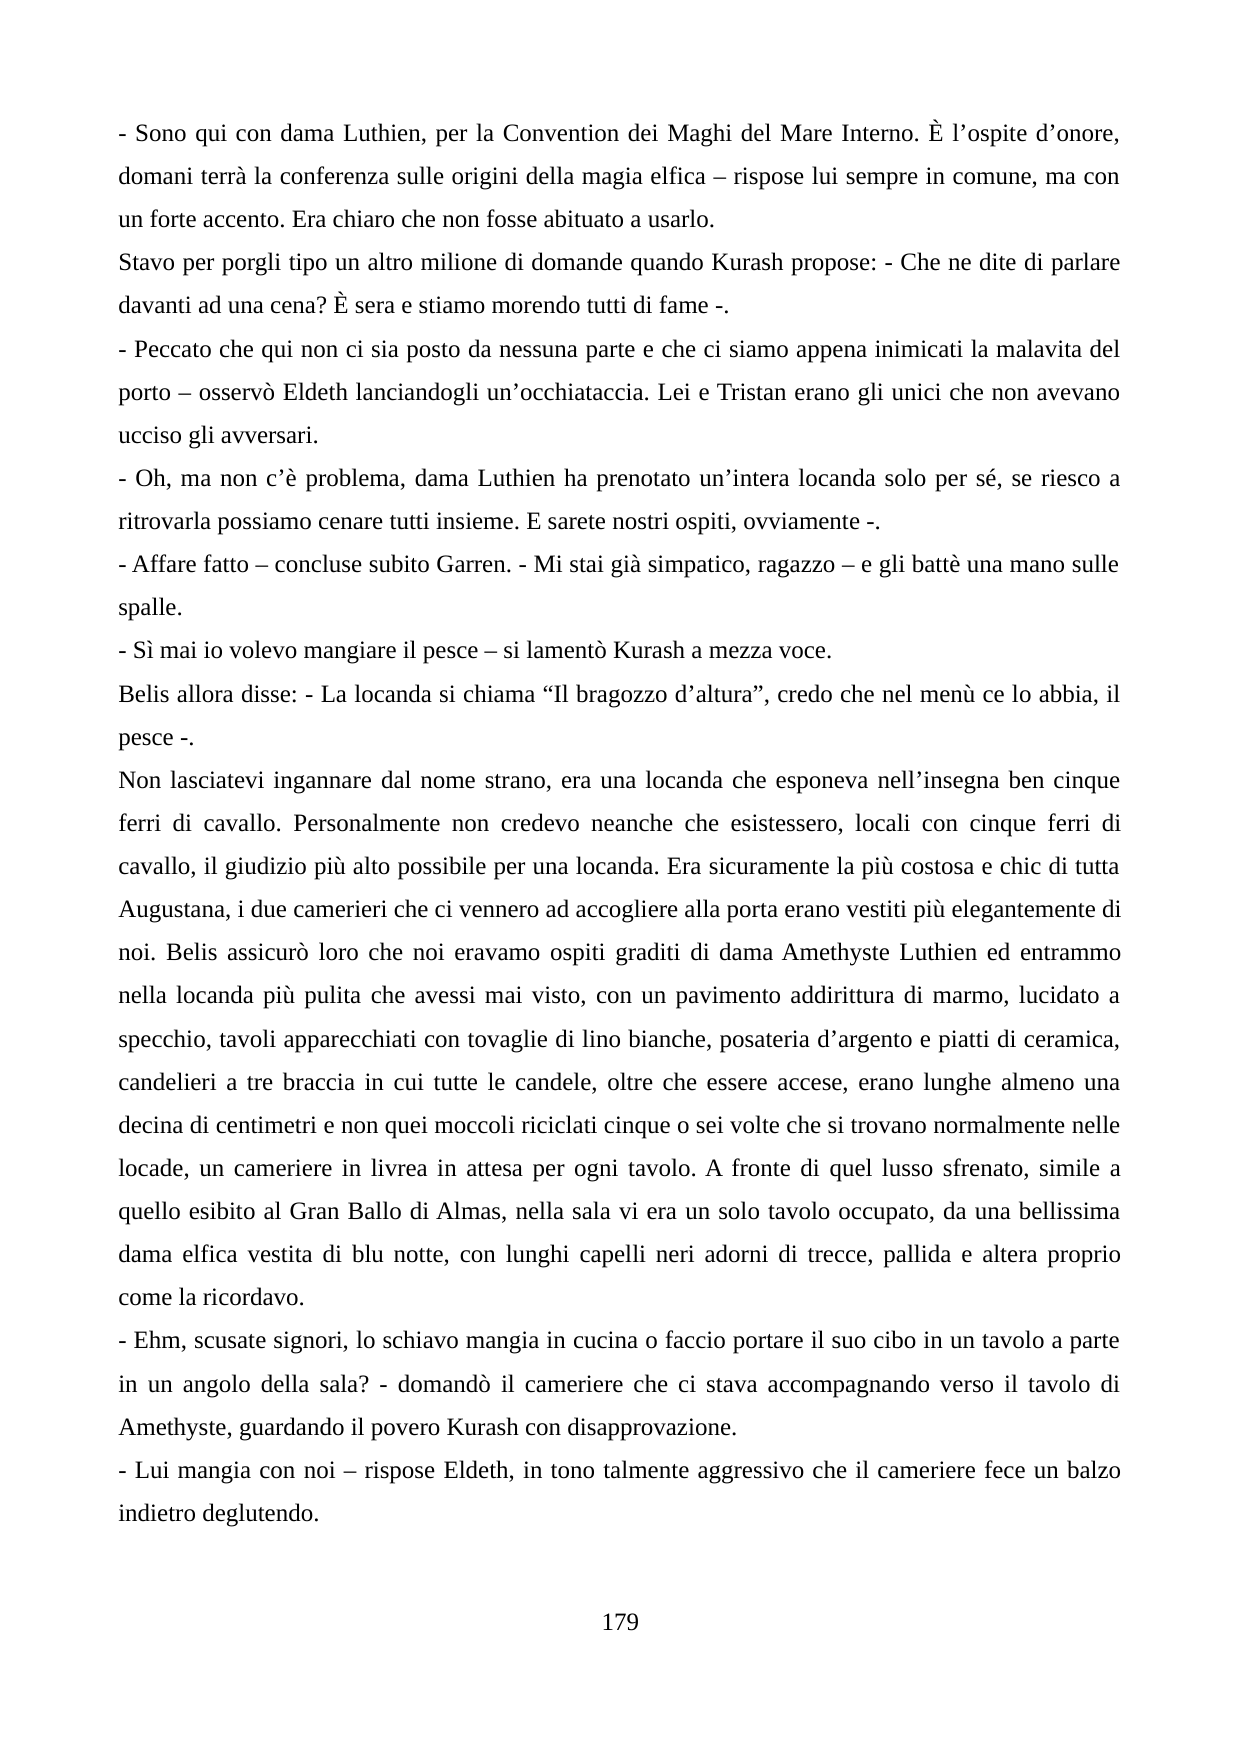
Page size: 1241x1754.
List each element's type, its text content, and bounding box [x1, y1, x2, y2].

text Non lasciatevi ingannare dal nome strano, era una locanda che esponeva nell’insegna ben cinque ferri di cavallo. Personalmente non credevo neanche che esistessero, locali con cinque ferri di cavallo, il giudizio più alto possibile per una locanda. Era sicuramente la più costosa e chic di tutta Augustana, i due camerieri che ci vennero ad accogliere alla porta erano vestiti più elegantemente di noi. Belis assicurò loro che noi eravamo ospiti graditi di dama Amethyste Luthien ed entrammo nella locanda più pulita che avessi mai visto, con un pavimento addirittura di marmo, lucidato a specchio, tavoli apparecchiati con tovaglie di lino bianche, posateria d’argento e piatti di ceramica, candelieri a tre braccia in cui tutte le candele, oltre che essere accese, erano lunghe almeno una decina di centimetri e non quei moccoli riciclati cinque o sei volte che si trovano normalmente nelle locade, un cameriere in livrea in attesa per ogni tavolo. A fronte di quel lusso sfrenato, simile a quello esibito al Gran Ballo di Almas, nella sala vi era un solo tavolo occupato, da una bellissima dama elfica vestita di blu notte, con lunghi capelli neri adorni di trecce, pallida e altera proprio come la ricordavo. [118, 765, 1122, 1311]
text - Ehm, scusate signori, lo schiavo mangia in cucina o faccio portare il suo cibo in un tavolo a parte in un angolo della sala? - domandò il cameriere che ci stava accompagnando verso il tavolo di Amethyste, guardando il povero Kurash con disapprovazione. [118, 1326, 1122, 1441]
text - Oh, ma non c’è problema, dama Luthien ha prenotato un’intera locanda solo per sé, se riesco a ritrovarla possiamo cenare tutti insieme. E sarete nostri ospiti, ovviamente -. [118, 463, 1122, 535]
text Belis allora disse: - La locanda si chiama “Il bragozzo d’altura”, credo che nel menù ce lo abbia, il pesce -. [118, 679, 1122, 751]
text Stavo per porgli tipo un altro milione di domande quando Kurash propose: - Che ne dite di parlare davanti ad una cena? È sera e stiamo morendo tutti di fame -. [118, 247, 1122, 319]
text - Sì mai io volevo mangiare il pesce – si lamentò Kurash a mezza voce. [118, 636, 1122, 664]
text - Lui mangia con noi – rispose Eldeth, in tono talmente aggressivo che il cameriere fece un balzo indietro deglutendo. [118, 1455, 1122, 1527]
text - Peccato che qui non ci sia posto da nessuna parte e che ci siamo appena inimicati la malavita del porto – osservò Eldeth lanciandogli un’occhiataccia. Lei e Tristan erano gli unici che non avevano ucciso gli avversari. [118, 334, 1122, 449]
text - Sono qui con dama Luthien, per la Convention dei Maghi del Mare Interno. È l’ospite d’onore, domani terrà la conferenza sulle origini della magia elfica – rispose lui sempre in comune, ma con un forte accento. Era chiaro che non fosse abituato a usarlo. [118, 118, 1122, 233]
text - Affare fatto – concluse subito Garren. - Mi stai già simpatico, ragazzo – e gli battè una mano sulle spalle. [118, 549, 1122, 621]
